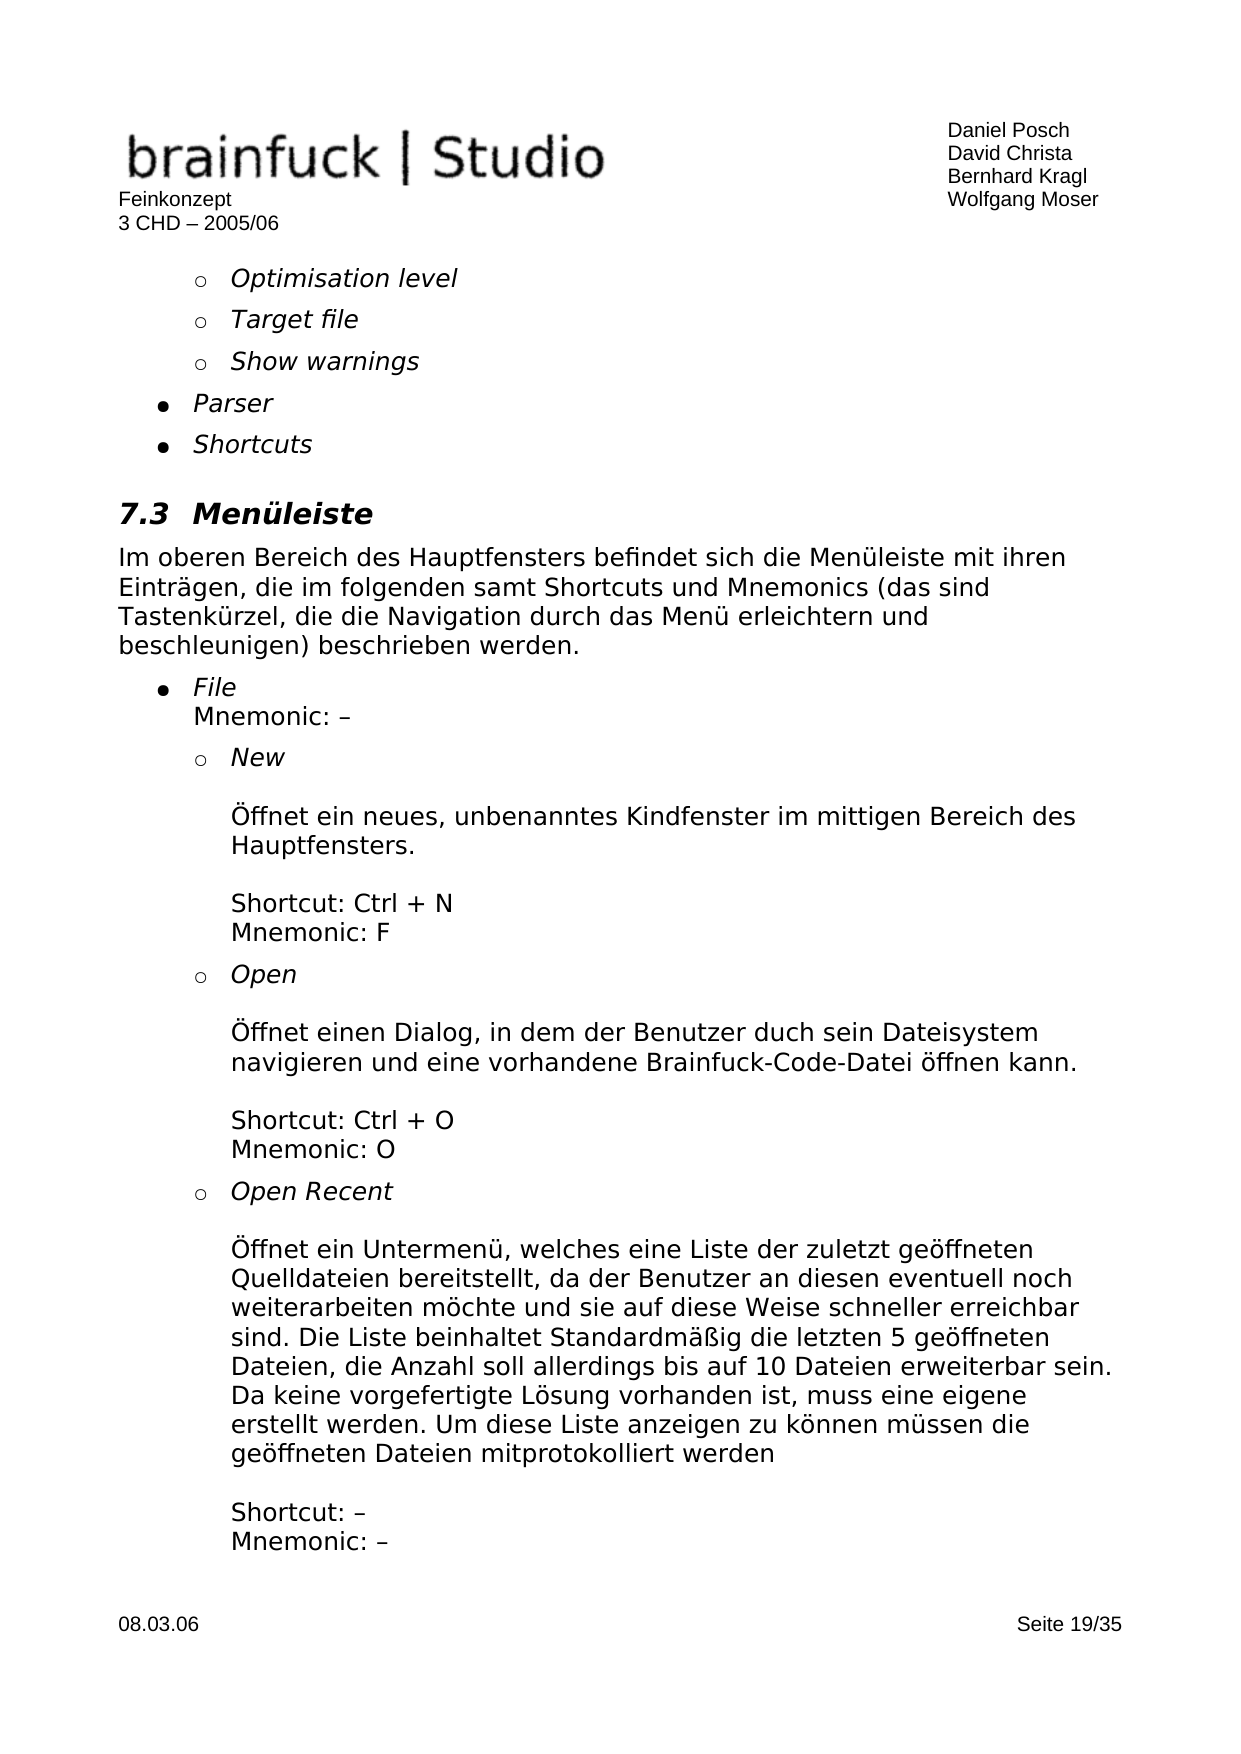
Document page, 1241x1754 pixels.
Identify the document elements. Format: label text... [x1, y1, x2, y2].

list New Öffnet ein neues, unbenanntes Kindfenster im mittigen Bereich des Hauptfensters. Shortcut: Ctrl + N Mnemonic: F [193, 743, 1122, 948]
list Open Öffnet einen Dialog, in dem der Benutzer duch sein Dateisystem navigieren und eine vorhandene Brainfuck-Code-Datei öffnen kann. Shortcut: Ctrl + O Mnemonic: O [193, 960, 1122, 1164]
list Open Recent Öffnet ein Untermenü, welches eine Liste der zuletzt geöffneten Quelldateien bereitstellt, da der Benutzer an diesen eventuell noch weiterarbeiten möchte und sie auf diese Weise schneller erreichbar sind. Die Liste beinhaltet Standardmäßig die letzten 5 geöffneten Dateien, die Anzahl soll allerdings bis auf 10 Dateien erweiterbar sein. Da keine vorgefertigte Lösung vorhanden ist, muss eine eigene erstellt werden. Um diese Liste anzeigen zu können müssen die geöffneten Dateien mitprotokolliert werden Shortcut: – Mnemonic: – [193, 1177, 1122, 1556]
list Parser [156, 389, 1122, 418]
list Show warnings [193, 347, 1122, 376]
list Target file [193, 305, 1122, 334]
list Optimisation level [193, 264, 1122, 293]
text Im oberen Bereich des Hauptfensters befindet sich die Menüleiste mit ihren Einträgen, die im folgenden samt Shortcuts und Mnemonics (das sind Tastenkürzel, die die Navigation durch das Menü erleichtern und beschleunigen) beschrieben werden. [118, 543, 1122, 660]
picture [118, 118, 609, 187]
list File Mnemonic: – [156, 673, 1122, 731]
list Shortcuts [156, 430, 1122, 459]
subtitle Menüleiste [118, 497, 1122, 531]
